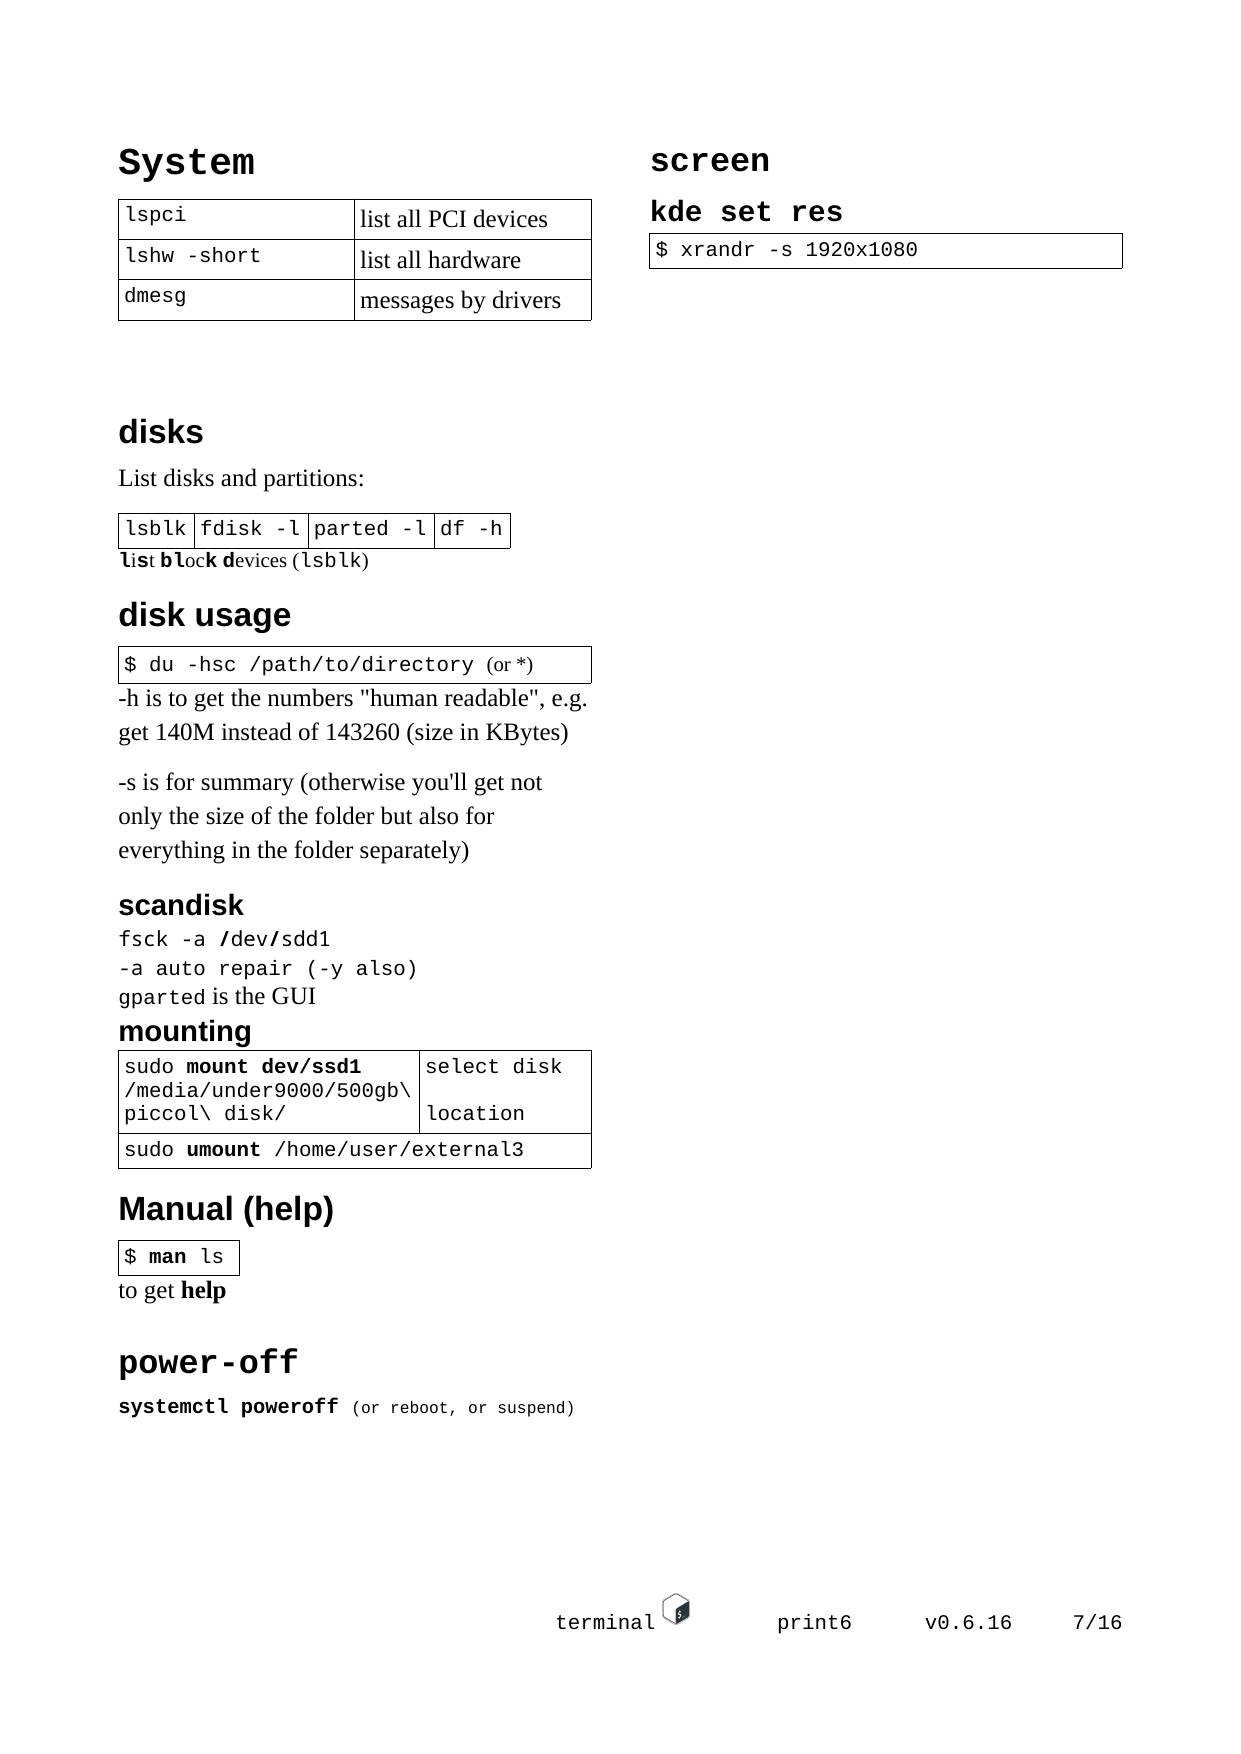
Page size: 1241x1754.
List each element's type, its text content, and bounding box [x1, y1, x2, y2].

table_header fdisk -l [195, 514, 308, 548]
text List disks and partitions: [118, 463, 591, 492]
subtitle disk usage [118, 594, 591, 633]
subtitle disks [118, 412, 591, 451]
text -s is for summary (otherwise you'll get not only the size of the folder but also for everything in the folder separately) [118, 767, 591, 864]
picture [655, 1588, 697, 1630]
table_header sudo mount dev/ssd1 /media/under9000/500gb\ piccol\ disk/ [119, 1051, 419, 1133]
table_cell lshw -short [119, 240, 354, 279]
subtitle power-off [118, 1345, 591, 1383]
text systemctl poweroff (or reboot, or suspend) [118, 1396, 591, 1419]
subtitle screen [649, 143, 1122, 181]
table_header $ du -hsc /path/to/directory (or *) [119, 647, 591, 683]
table_header $ man ls [119, 1241, 239, 1275]
text -h is to get the numbers "human readable", e.g. get 140M instead of 143260 (size in KBytes) [118, 684, 591, 746]
table_header lsblk [119, 514, 194, 548]
table_header $ xrandr -s 1920x1080 [650, 234, 1122, 268]
subtitle System [118, 143, 591, 186]
text fsck -a /dev/sdd1 [118, 924, 591, 953]
subtitle scandisk [118, 887, 591, 921]
table_header list all PCI devices [355, 200, 591, 239]
text -a auto repair (-y also) [118, 953, 591, 981]
table_cell sudo umount /home/user/external3 [119, 1134, 591, 1168]
text gparted is the GUI [118, 981, 591, 1011]
text list block devices (lsblk) [118, 548, 591, 574]
text to get help [118, 1275, 591, 1304]
subtitle mounting [118, 1014, 591, 1047]
table_cell dmesg [119, 280, 354, 319]
table_header df -h [435, 514, 510, 548]
table_cell messages by drivers [355, 280, 591, 319]
subtitle kde set res [649, 197, 1122, 230]
table_header lspci [119, 200, 354, 239]
table_header parted -l [309, 514, 434, 548]
table_header select disk location [420, 1051, 591, 1133]
table_cell list all hardware [355, 240, 591, 279]
subtitle Manual (help) [118, 1189, 591, 1228]
